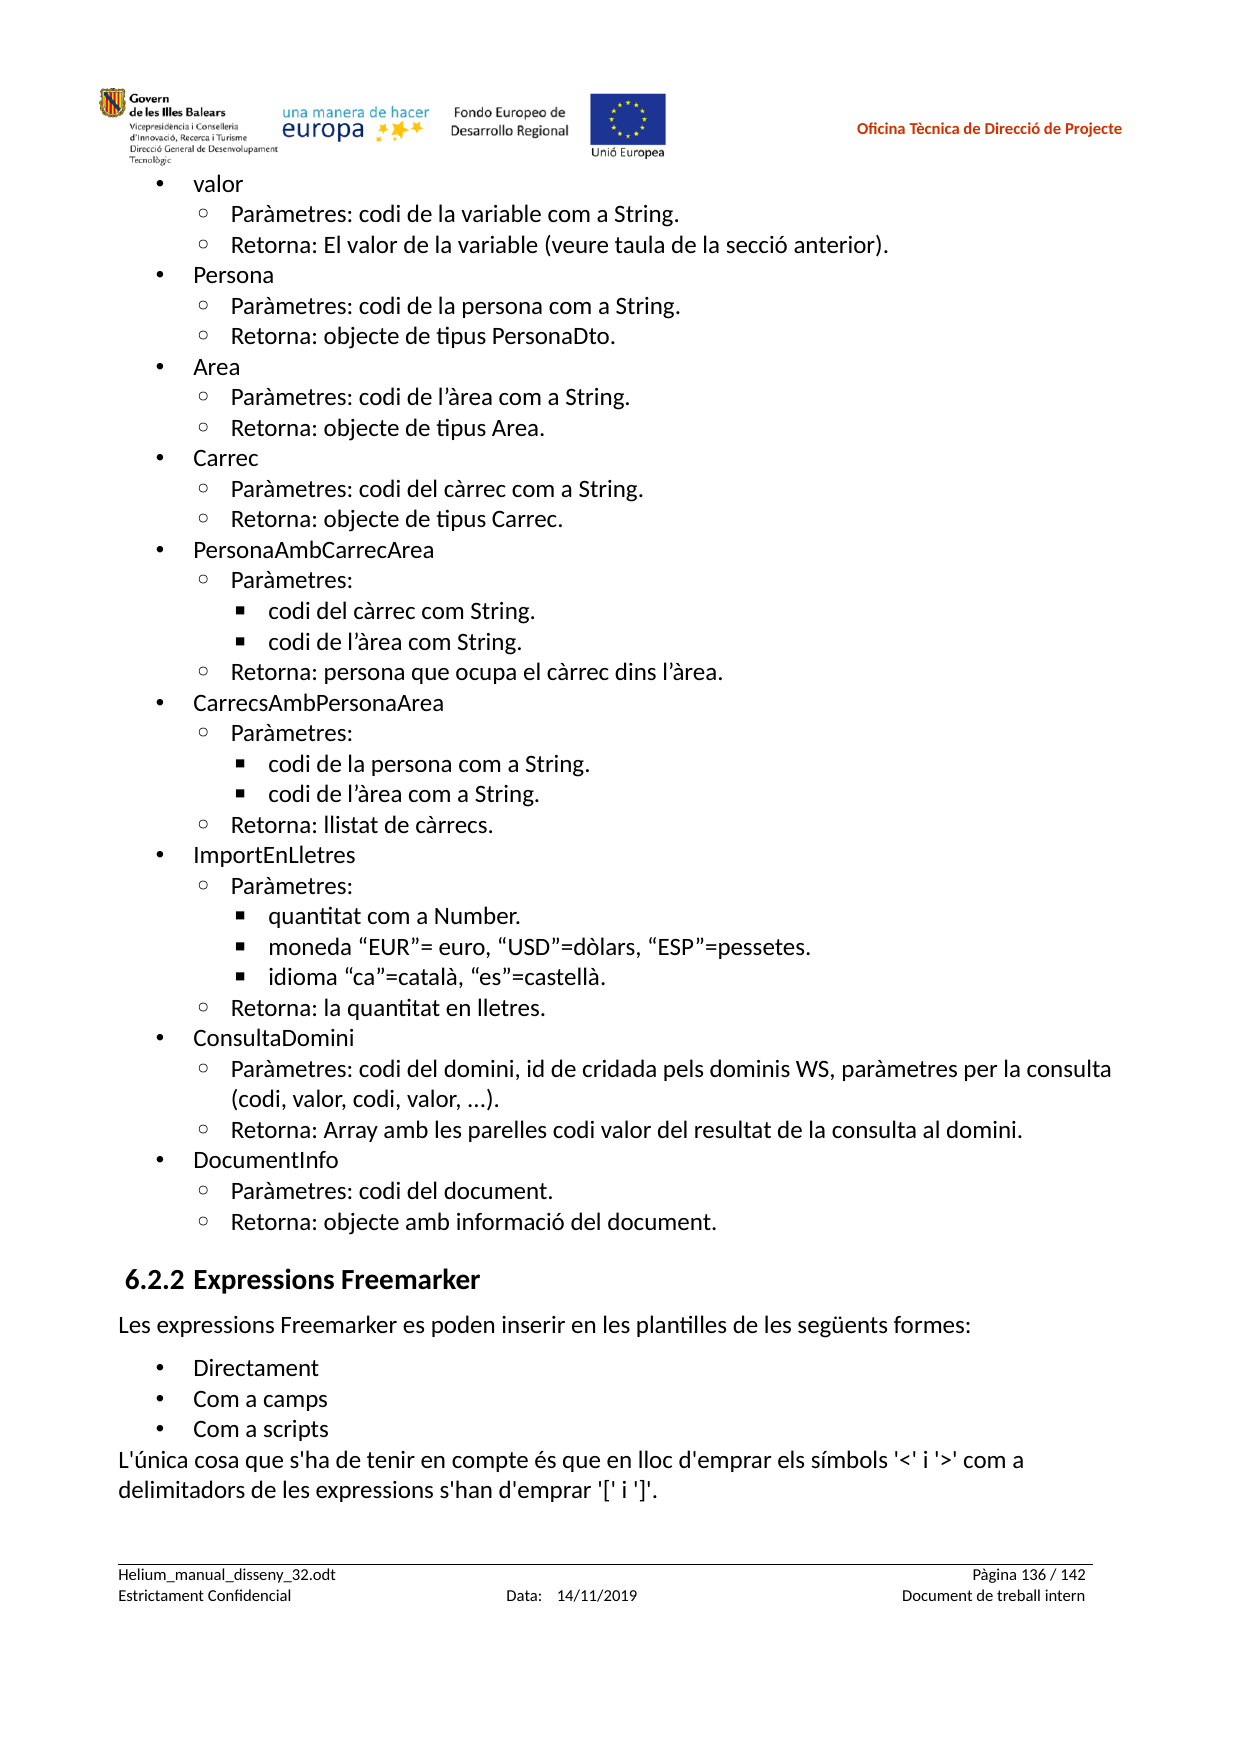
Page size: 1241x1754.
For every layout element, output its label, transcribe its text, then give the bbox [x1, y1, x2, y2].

list Area [156, 351, 1122, 382]
list Paràmetres: codi de l’àrea com a String. [193, 382, 1122, 412]
list idioma “ca”=català, “es”=castellà. [231, 961, 1122, 992]
list ImportEnLletres [156, 839, 1122, 870]
list Retorna: objecte de tipus PersonaDto. [193, 321, 1122, 351]
list Paràmetres: [193, 717, 1122, 748]
list codi de l’àrea com String. [231, 626, 1122, 656]
list codi del càrrec com String. [231, 595, 1122, 626]
list Paràmetres: codi de la persona com a String. [193, 290, 1122, 321]
list Com a camps [156, 1383, 1122, 1413]
list Persona [156, 259, 1122, 290]
list Paràmetres: [193, 565, 1122, 595]
list CarrecsAmbPersonaArea [156, 687, 1122, 717]
list Paràmetres: codi del domini, id de cridada pels dominis WS, paràmetres per la consulta (codi, valor, codi, valor, ...). [193, 1053, 1122, 1114]
list Retorna: objecte amb informació del document. [193, 1206, 1122, 1236]
list Retorna: persona que ocupa el càrrec dins l’àrea. [193, 656, 1122, 687]
list Paràmetres: codi del document. [193, 1175, 1122, 1206]
list Paràmetres: [193, 870, 1122, 900]
text Les expressions Freemarker es poden inserir en les plantilles de les següents formes: [118, 1309, 1122, 1340]
list PersonaAmbCarrecArea [156, 534, 1122, 565]
subtitle Expressions Freemarker [118, 1261, 1122, 1297]
list Retorna: llistat de càrrecs. [193, 809, 1122, 839]
list Retorna: objecte de tipus Area. [193, 412, 1122, 443]
list DocumentInfo [156, 1144, 1122, 1175]
list Carrec [156, 443, 1122, 473]
list Paràmetres: codi del càrrec com a String. [193, 473, 1122, 504]
list Retorna: la quantitat en lletres. [193, 992, 1122, 1022]
list Retorna: objecte de tipus Carrec. [193, 504, 1122, 534]
list Retorna: El valor de la variable (veure taula de la secció anterior). [193, 229, 1122, 259]
list moneda “EUR”= euro, “USD”=dòlars, “ESP”=pessetes. [231, 931, 1122, 961]
picture [99, 87, 668, 166]
list valor [156, 168, 1122, 198]
list codi de la persona com a String. [231, 748, 1122, 778]
list Paràmetres: codi de la variable com a String. [193, 198, 1122, 229]
text L'única cosa que s'ha de tenir en compte és que en lloc d'emprar els símbols '<' i '>' com a delimitadors de les expressions s'han d'emprar '[' i ']'. [118, 1444, 1122, 1505]
list Com a scripts [156, 1413, 1122, 1444]
list ConsultaDomini [156, 1022, 1122, 1053]
list Directament [156, 1352, 1122, 1383]
list Retorna: Array amb les parelles codi valor del resultat de la consulta al domini. [193, 1114, 1122, 1144]
list quantitat com a Number. [231, 900, 1122, 931]
list codi de l’àrea com a String. [231, 778, 1122, 809]
